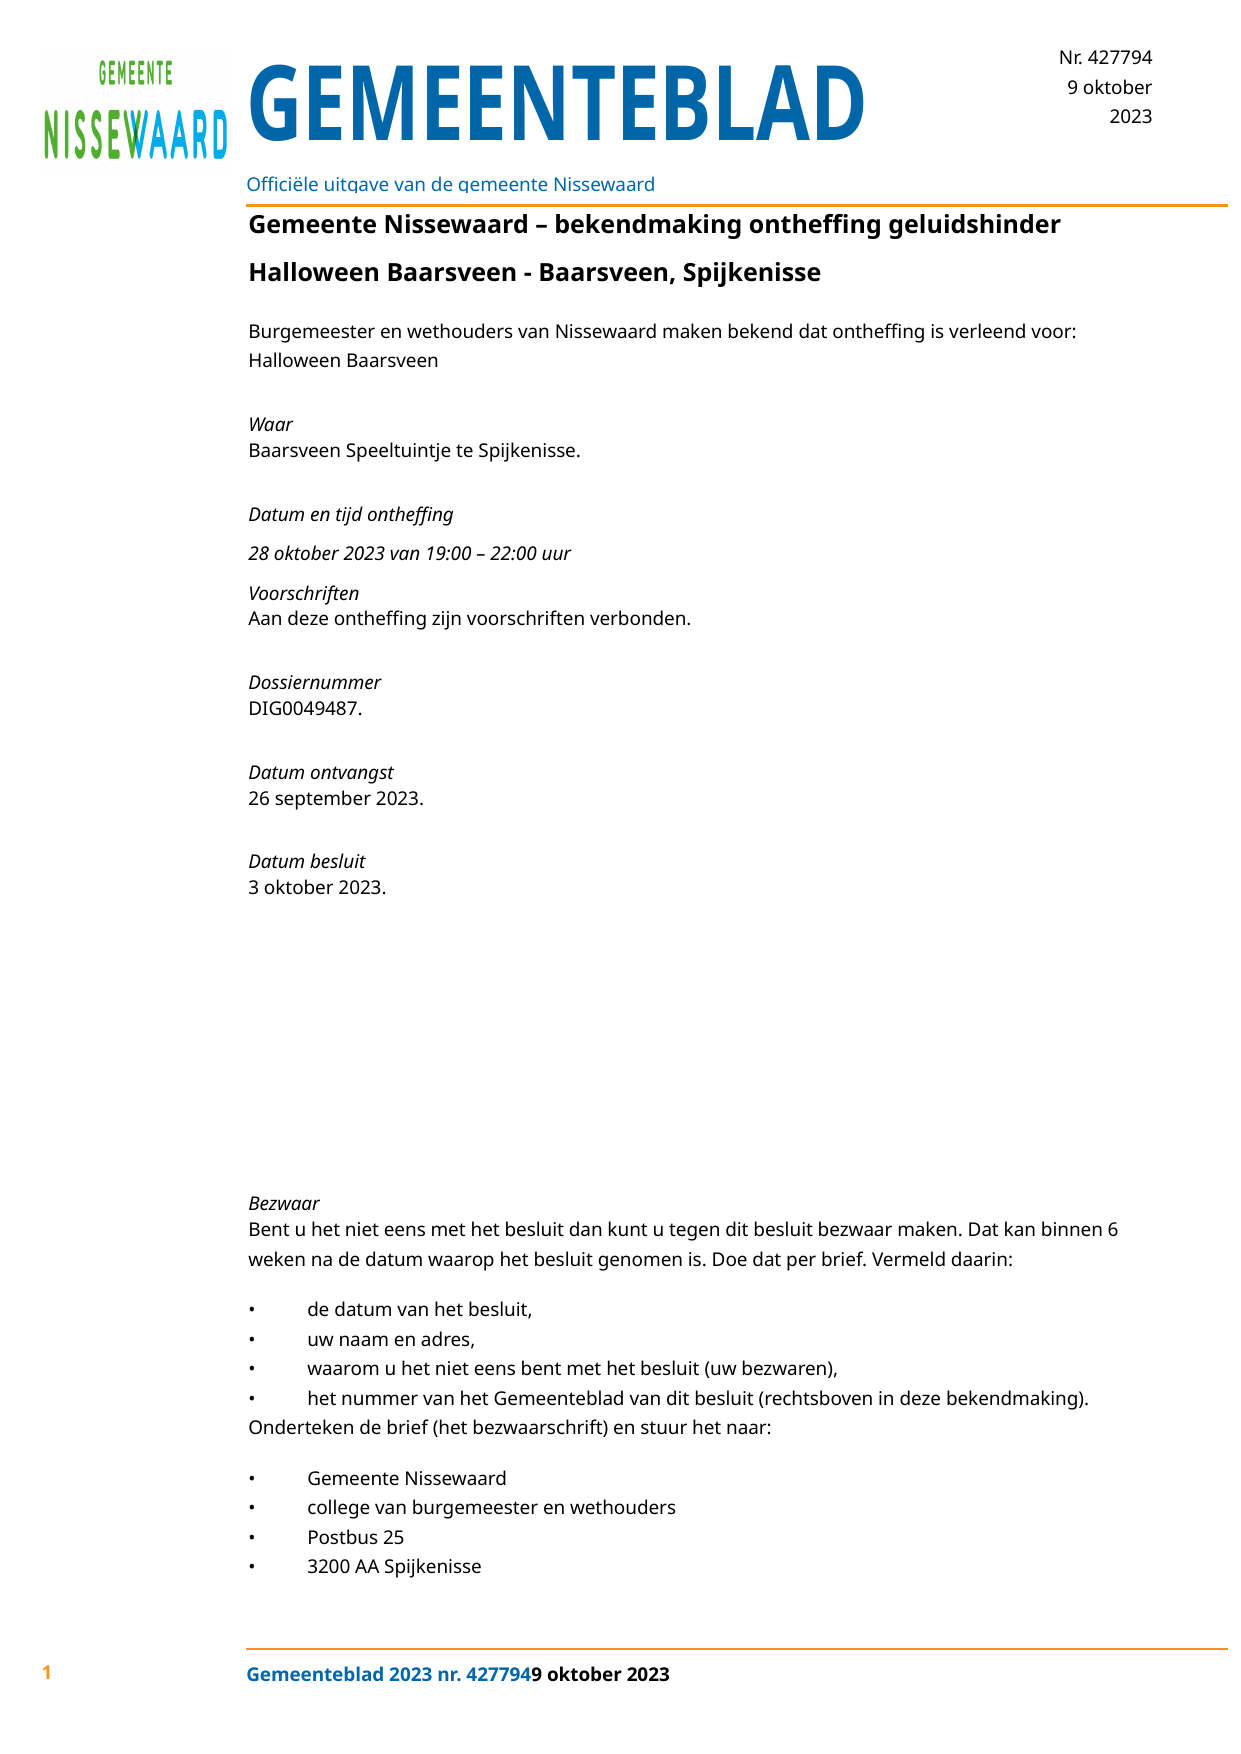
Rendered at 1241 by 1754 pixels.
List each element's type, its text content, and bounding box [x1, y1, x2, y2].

text Waar [248, 411, 1152, 437]
text Aan deze ontheffing zijn voorschriften verbonden. [248, 605, 1152, 631]
list Postbus 25 [248, 1524, 1152, 1550]
text 26 september 2023. [248, 785, 1152, 811]
text Baarsveen Speeltuintje te Spijkenisse. [248, 437, 1152, 463]
text Datum besluit [248, 849, 1152, 874]
text Bent u het niet eens met het besluit dan kunt u tegen dit besluit bezwaar maken. Dat kan binnen 6 weken na de datum waarop het besluit genomen is. Doe dat per brief. Vermeld daarin: [248, 1216, 1152, 1272]
text 3 oktober 2023. [248, 874, 1152, 900]
text Datum en tijd ontheffing [248, 501, 1152, 527]
list Gemeente Nissewaard [248, 1465, 1152, 1491]
text Datum ontvangst [248, 759, 1152, 785]
text Burgemeester en wethouders van Nissewaard maken bekend dat ontheffing is verleend voor: Halloween Baarsveen [248, 318, 1152, 373]
text Bezwaar [248, 1191, 1152, 1216]
text Onderteken de brief (het bezwaarschrift) en stuur het naar: [248, 1414, 1152, 1440]
text 28 oktober 2023 van 19:00 – 22:00 uur [248, 540, 1152, 566]
text Dossiernummer [248, 669, 1152, 695]
text DIG0049487. [248, 695, 1152, 721]
text Gemeente Nissewaard – bekendmaking ontheffing geluidshinder Halloween Baarsveen - Baarsveen, Spijkenisse [248, 207, 1152, 288]
text Voorschriften [248, 580, 1152, 605]
list uw naam en adres, [248, 1326, 1152, 1352]
list waarom u het niet eens bent met het besluit (uw bezwaren), [248, 1355, 1152, 1381]
picture [41, 47, 231, 172]
list 3200 AA Spijkenisse [248, 1554, 1152, 1579]
list college van burgemeester en wethouders [248, 1494, 1152, 1520]
list de datum van het besluit, [248, 1296, 1152, 1322]
list het nummer van het Gemeenteblad van dit besluit (rechtsboven in deze bekendmaking). [248, 1385, 1152, 1411]
